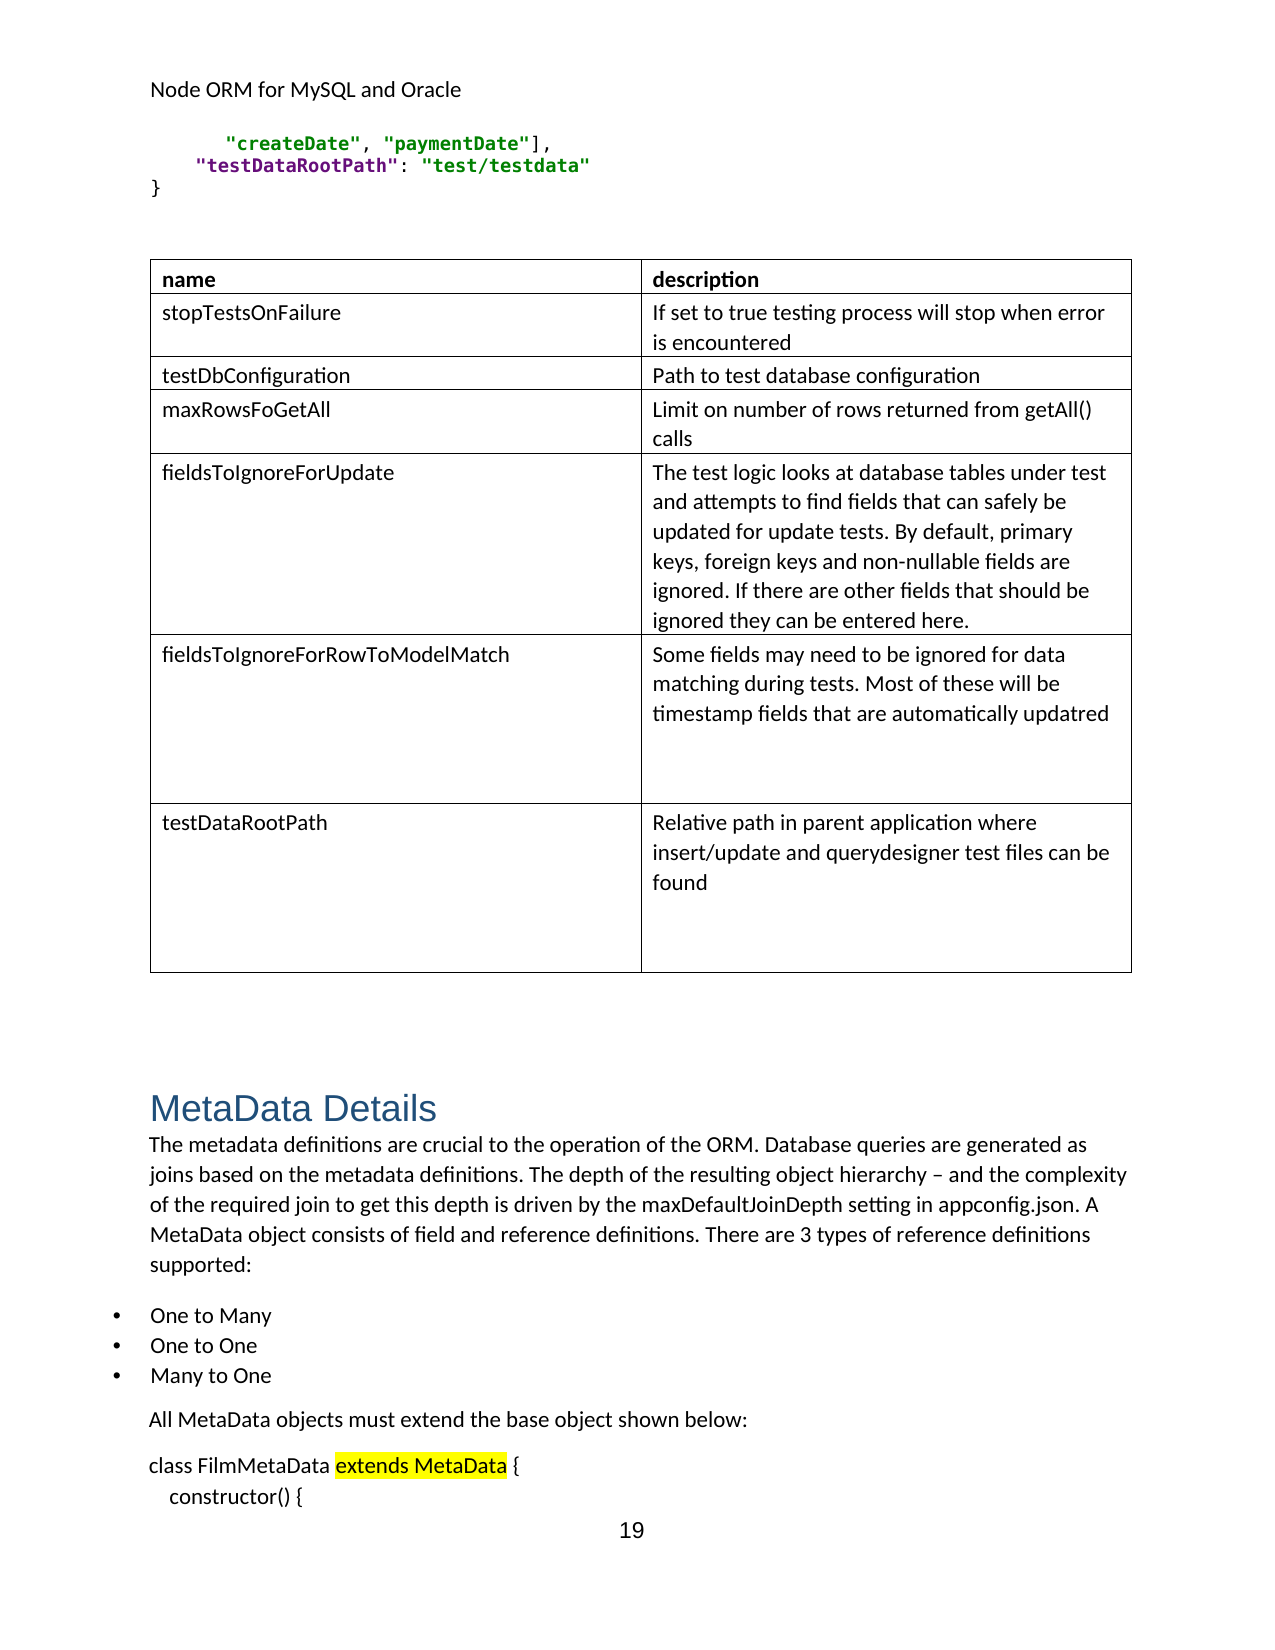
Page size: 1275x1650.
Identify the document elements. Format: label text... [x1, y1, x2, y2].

table_cell The test logic looks at database tables under test and attempts to find fields that can safely be updated for update tests. By default, primary keys, foreign keys and non-nullable fields are ignored. If there are other fields that should be ignored they can be entered here. [642, 454, 1131, 634]
table_cell Path to test database configuration [642, 357, 1131, 389]
subtitle MetaData Details [149, 1087, 1143, 1130]
text All MetaData objects must extend the base object shown below: [148, 1405, 1132, 1433]
table_header name [151, 260, 641, 293]
text The metadata definitions are crucial to the operation of the ORM. Database queries are generated as joins based on the metadata definitions. The depth of the resulting object hierarchy – and the complexity of the required join to get this depth is driven by the maxDefaultJoinDepth setting in appconfig.json. A MetaData object consists of field and reference definitions. There are 3 types of reference definitions supported: [148, 1131, 1132, 1278]
table_cell Relative path in parent application where insert/update and querydesigner test files can be found [642, 804, 1131, 972]
text constructor() { [148, 1482, 1132, 1510]
table_cell testDataRootPath [151, 804, 641, 972]
table_cell Some fields may need to be ignored for data matching during tests. Most of these will be timestamp fields that are automatically updatred [642, 635, 1131, 803]
text "createDate", "paymentDate"], "testDataRootPath": "test/testdata" } [150, 133, 1143, 199]
table_cell Limit on number of rows returned from getAll() calls [642, 390, 1131, 452]
table_cell stopTestsOnFailure [151, 294, 641, 356]
list One to One [113, 1331, 1132, 1359]
table_cell If set to true testing process will stop when error is encountered [642, 294, 1131, 356]
table_cell maxRowsFoGetAll [151, 390, 641, 452]
list One to Many [113, 1301, 1132, 1329]
list Many to One [113, 1361, 1132, 1389]
table_cell testDbConfiguration [151, 357, 641, 389]
text class FilmMetaData extends MetaData { [148, 1452, 1132, 1479]
table_cell fieldsToIgnoreForUpdate [151, 454, 641, 634]
table_cell fieldsToIgnoreForRowToModelMatch [151, 635, 641, 803]
table_header description [642, 260, 1131, 293]
